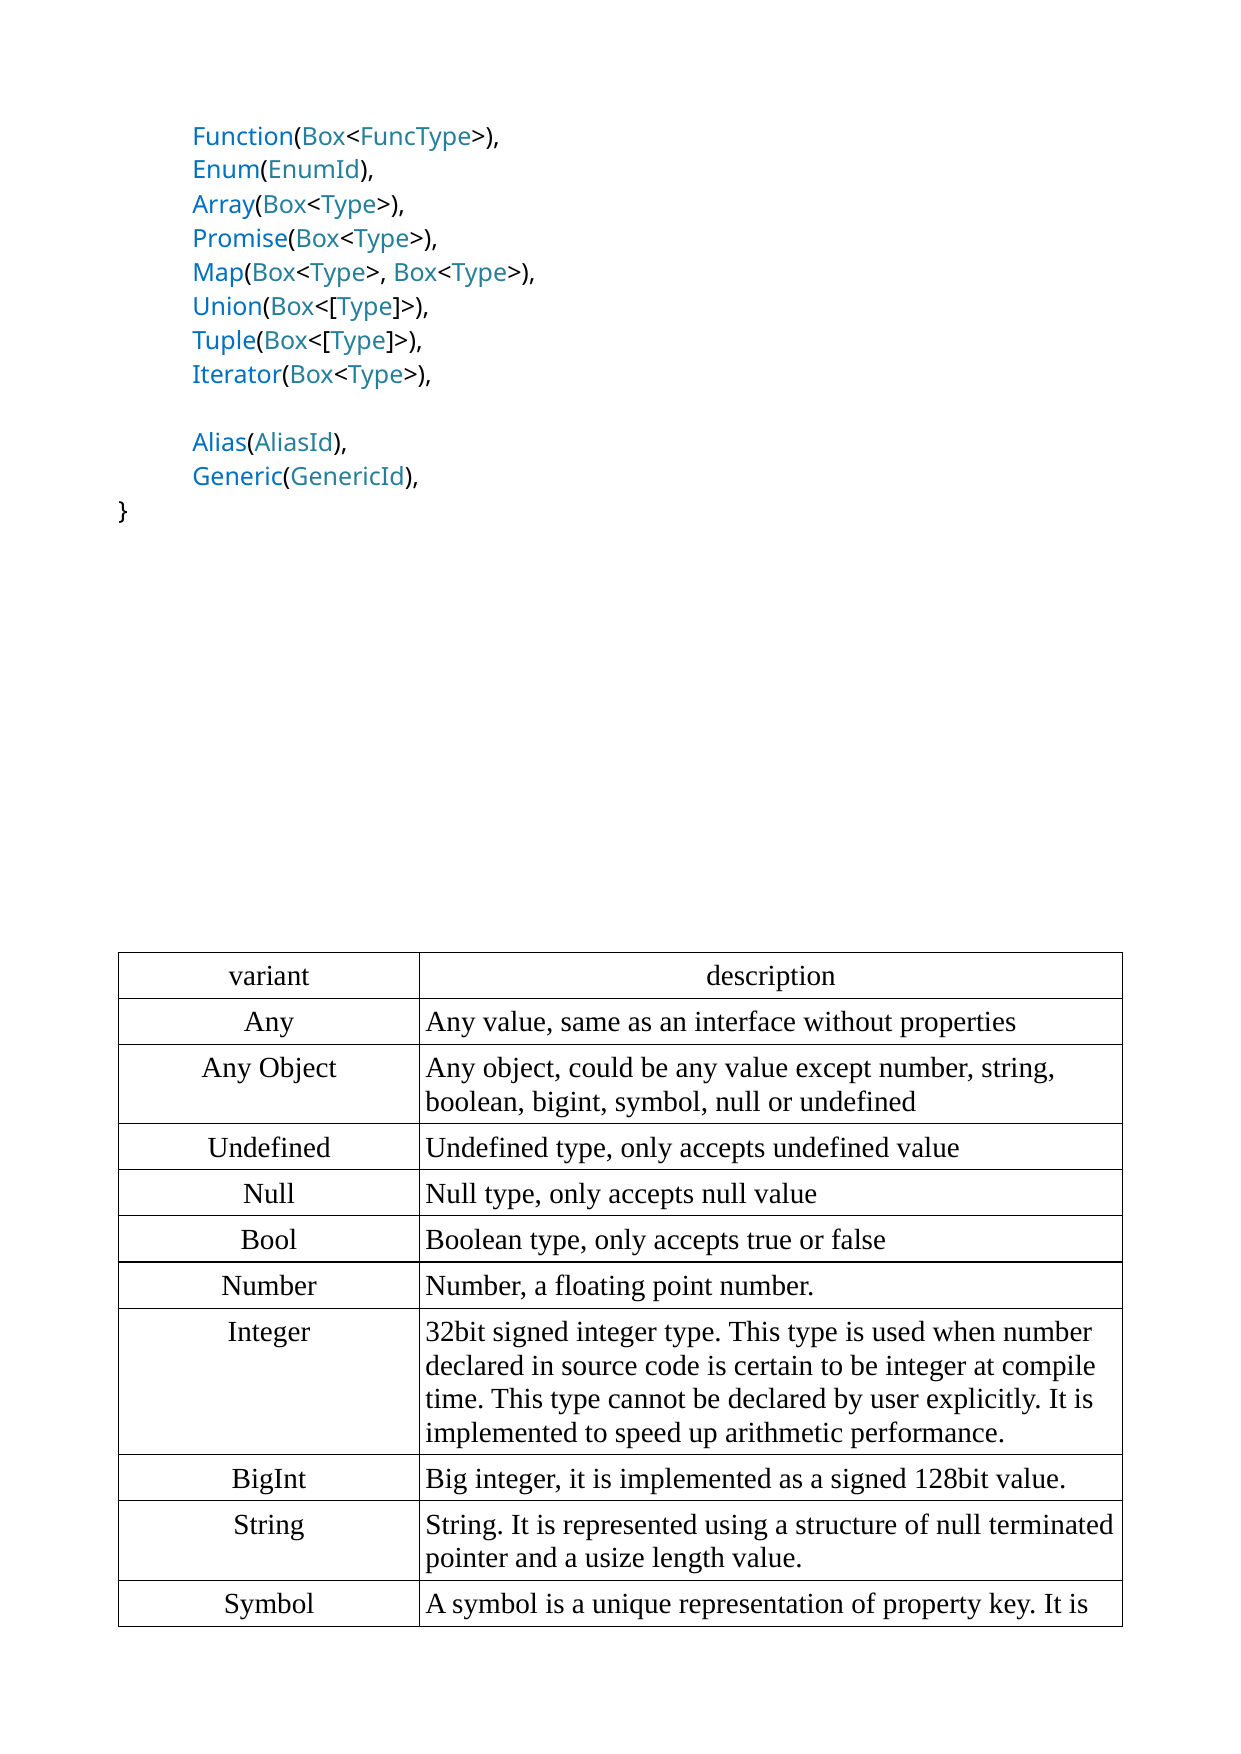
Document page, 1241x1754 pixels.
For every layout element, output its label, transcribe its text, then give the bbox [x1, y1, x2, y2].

text Map(Box<Type>, Box<Type>), [118, 254, 1122, 288]
table_cell Any [119, 999, 419, 1044]
table_cell Big integer, it is implemented as a signed 128bit value. [420, 1455, 1122, 1500]
table_cell Boolean type, only accepts true or false [420, 1216, 1122, 1261]
text Function(Box<FuncType>), [118, 118, 1122, 152]
table_cell String [119, 1501, 419, 1580]
table_cell 32bit signed integer type. This type is used when number declared in source code is certain to be integer at compile time. This type cannot be declared by user explicitly. It is implemented to speed up arithmetic performance. [420, 1309, 1122, 1454]
text Promise(Box<Type>), [118, 220, 1122, 254]
table_header variant [119, 953, 419, 998]
table_cell Any value, same as an interface without properties [420, 999, 1122, 1044]
table_header description [420, 953, 1122, 998]
table_cell Any Object [119, 1045, 419, 1123]
text Iterator(Box<Type>), [118, 357, 1122, 391]
table_cell Bool [119, 1216, 419, 1261]
text Tuple(Box<[Type]>), [118, 322, 1122, 357]
table_cell Number, a floating point number. [420, 1263, 1122, 1307]
text Alias(AliasId), [118, 424, 1122, 458]
table_cell Null [119, 1170, 419, 1215]
table_cell Number [119, 1263, 419, 1307]
table_cell Symbol [119, 1581, 419, 1626]
text } [118, 492, 1122, 527]
table_cell Integer [119, 1309, 419, 1454]
table_cell BigInt [119, 1455, 419, 1500]
table_cell Undefined type, only accepts undefined value [420, 1124, 1122, 1169]
text Enum(EnumId), [118, 152, 1122, 186]
text Generic(GenericId), [118, 458, 1122, 492]
text Union(Box<[Type]>), [118, 288, 1122, 322]
table_cell A symbol is a unique representation of property key. It is [420, 1581, 1122, 1626]
table_cell Null type, only accepts null value [420, 1170, 1122, 1215]
table_cell Any object, could be any value except number, string, boolean, bigint, symbol, null or undefined [420, 1045, 1122, 1123]
table_cell Undefined [119, 1124, 419, 1169]
table_cell String. It is represented using a structure of null terminated pointer and a usize length value. [420, 1501, 1122, 1580]
text Array(Box<Type>), [118, 186, 1122, 220]
